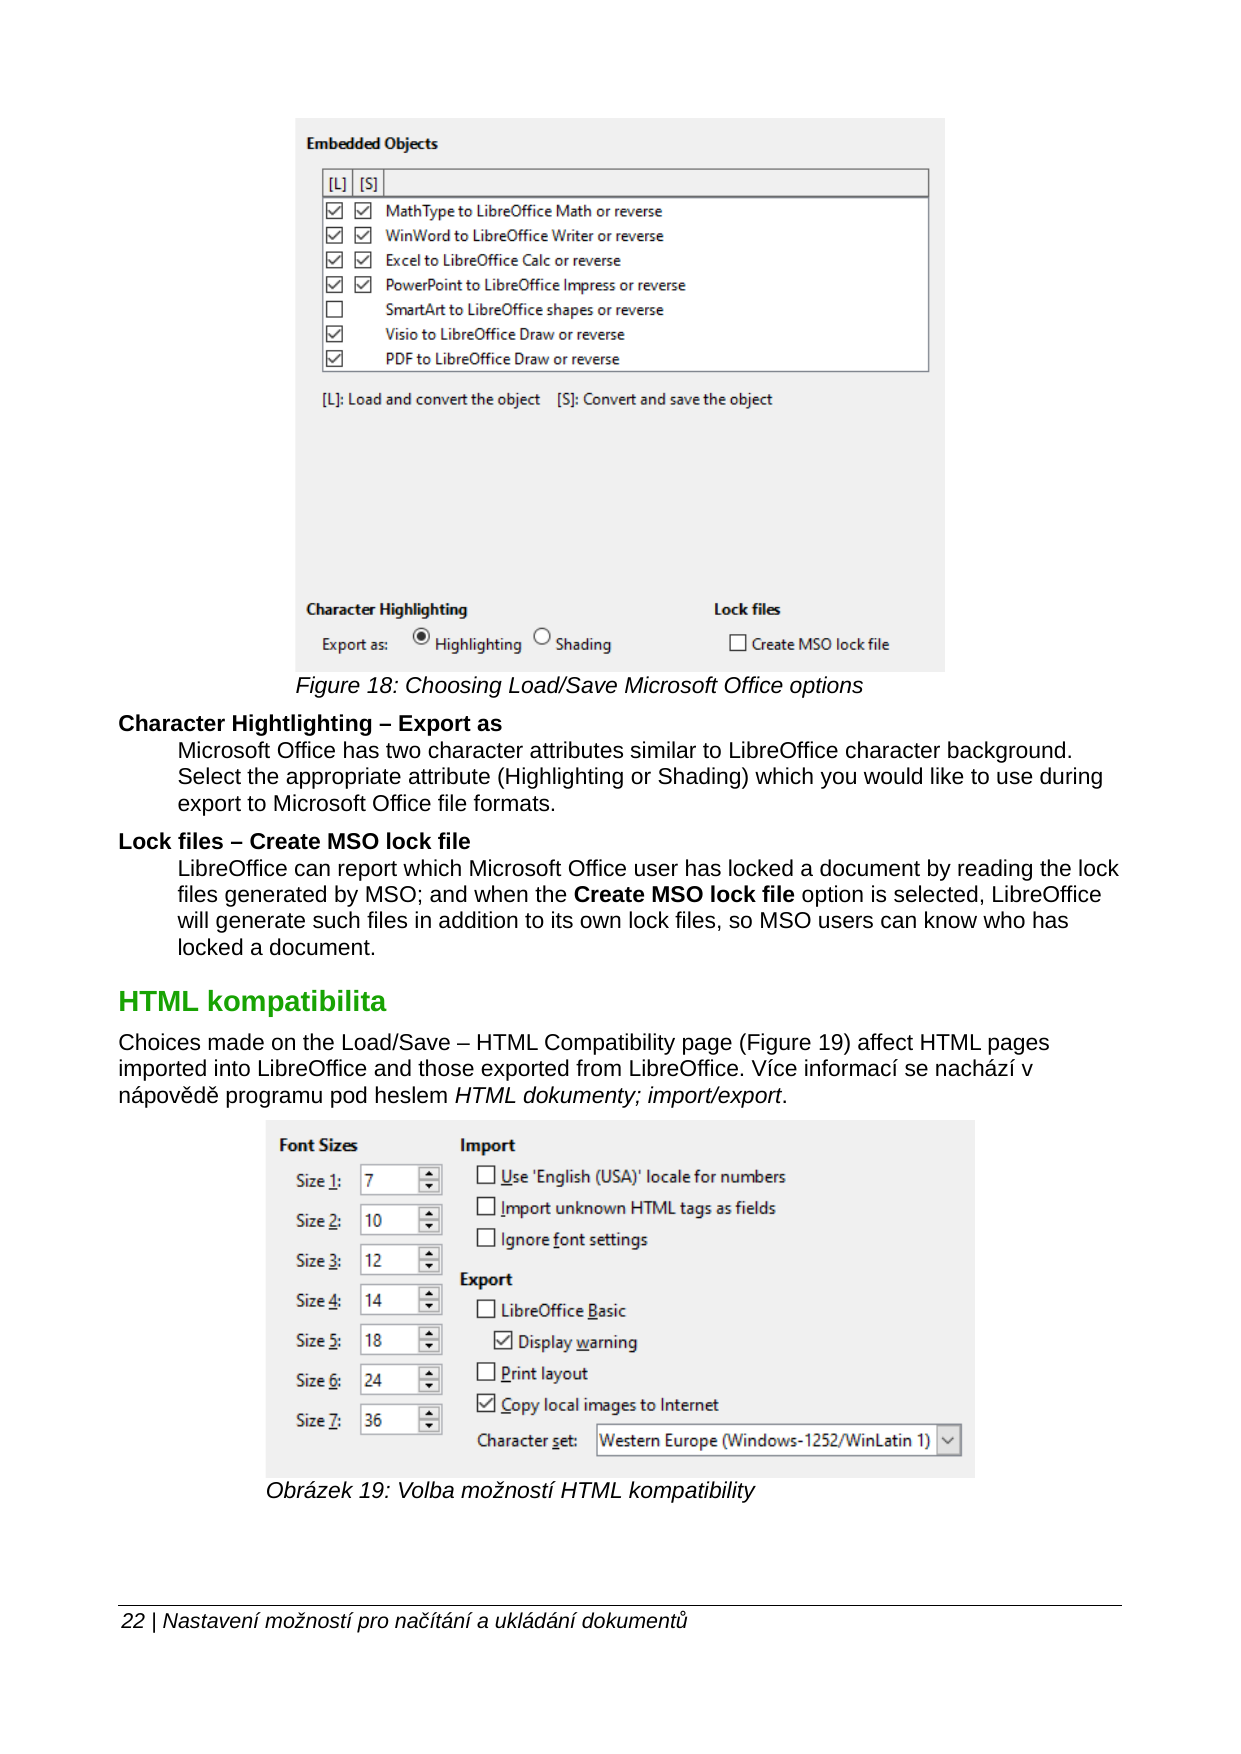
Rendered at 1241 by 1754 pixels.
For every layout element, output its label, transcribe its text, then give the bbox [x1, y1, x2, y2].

text Character Hightlighting – Export as [118, 710, 1122, 737]
text Lock files – Create MSO lock file [118, 828, 1122, 855]
text Figure 18: Choosing Load/Save Microsoft Office options [295, 672, 945, 698]
picture [265, 1120, 975, 1478]
text Choices made on the Load/Save – HTML Compatibility page (Figure 19) affect HTML pages imported into LibreOffice and those exported from LibreOffice. Více informací se nachází v nápovědě programu pod heslem HTML dokumenty; import/export. [118, 1029, 1122, 1108]
subtitle HTML kompatibilita [118, 984, 1122, 1017]
picture [295, 118, 945, 672]
text LibreOffice can report which Microsoft Office user has locked a document by reading the lock files generated by MSO; and when the Create MSO lock file option is selected, LibreOffice will generate such files in addition to its own lock files, so MSO users can know who has locked a document. [177, 855, 1122, 960]
text Microsoft Office has two character attributes similar to LibreOffice character background. Select the appropriate attribute (Highlighting or Shading) which you would like to use during export to Microsoft Office file formats. [177, 737, 1122, 816]
text Obrázek 19: Volba možností HTML kompatibility [266, 1478, 975, 1504]
